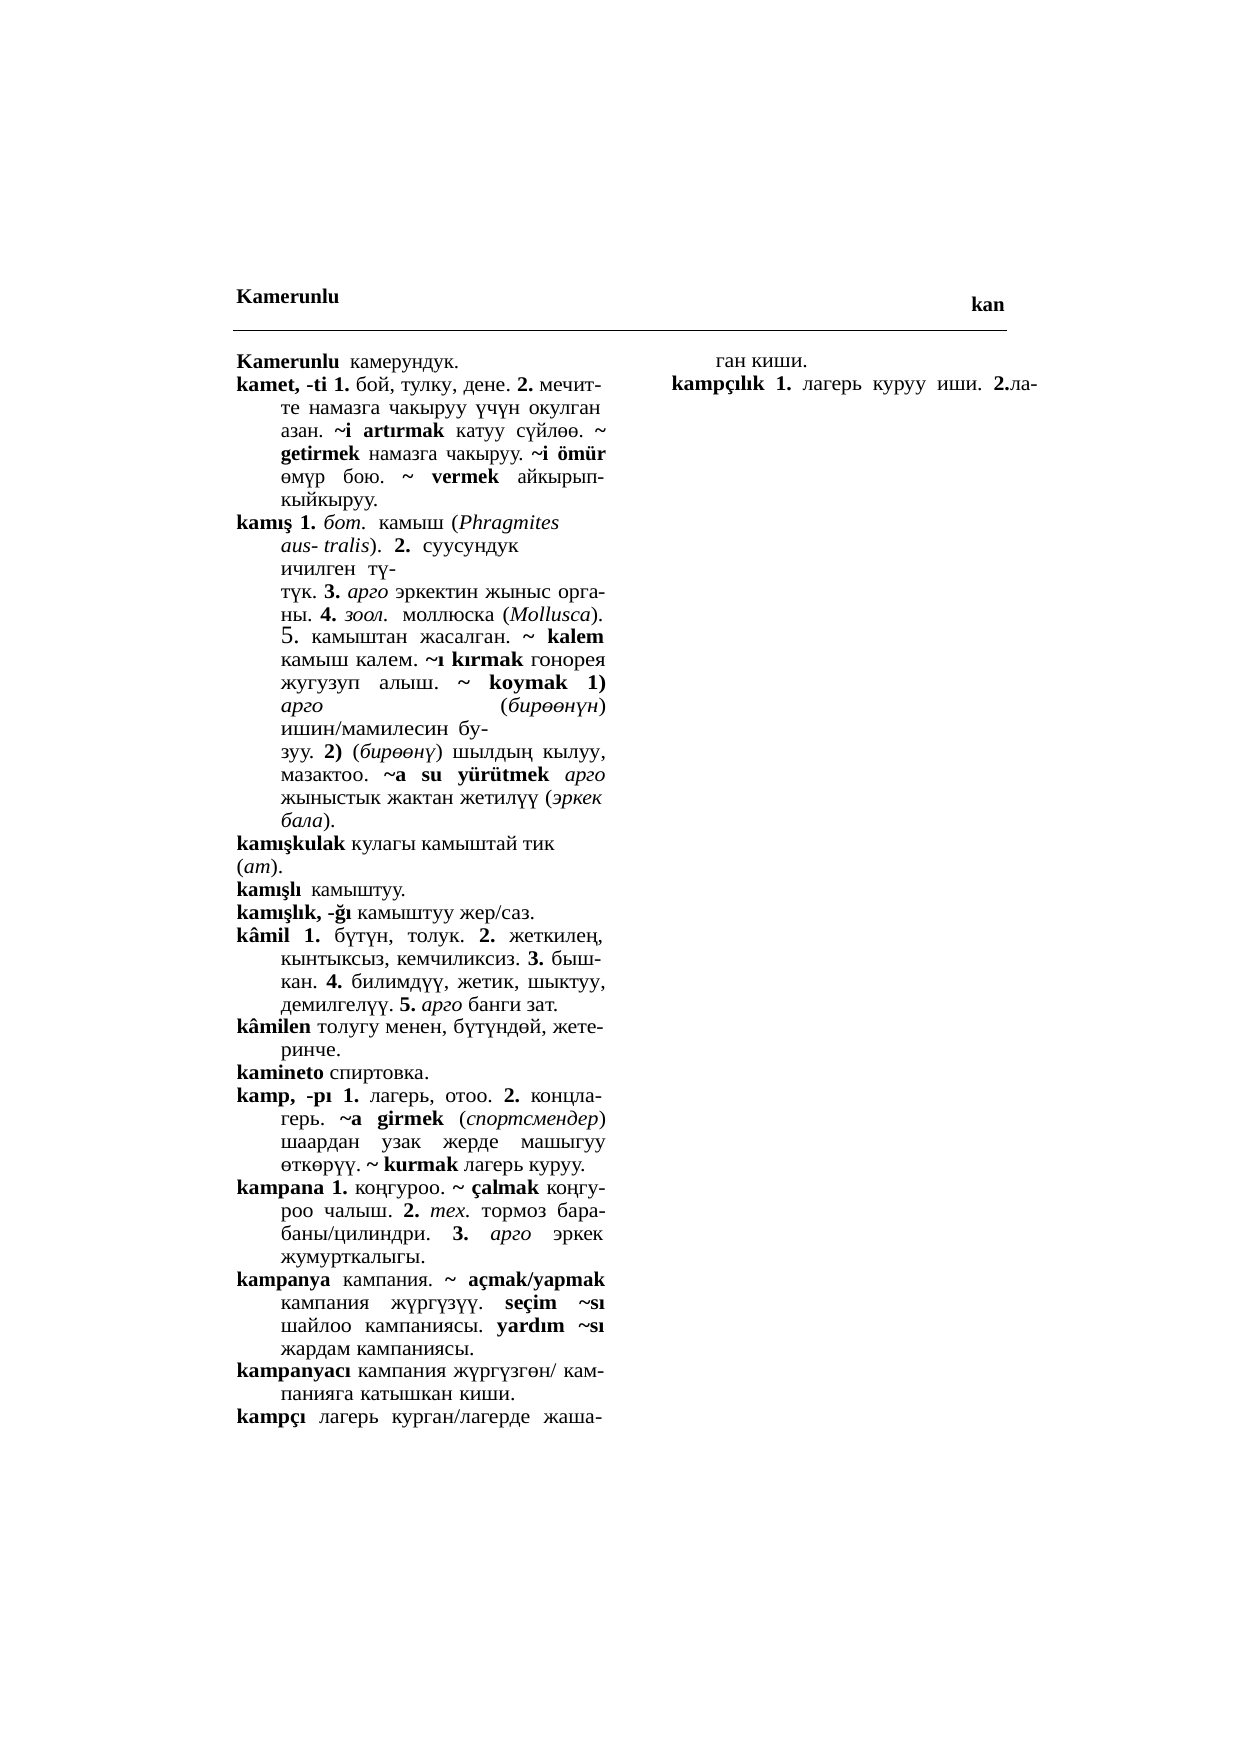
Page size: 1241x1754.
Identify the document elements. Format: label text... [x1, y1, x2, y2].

list камыштан жасалган. ~ kalem [281, 626, 606, 648]
text kâmil 1. бүтүн, толук. 2. жеткилең, кынтыксыз, кемчиликсиз. 3. быш- [236, 924, 606, 969]
text кан. 4. билимдүү, жетик, шыктуу, демилгелүү. 5. арго банги зат. [281, 970, 606, 1016]
text бала). [281, 809, 337, 832]
text Kamerunlu [236, 284, 340, 308]
text зуу. 2) (бирөөнү) шылдың кылуу, мазактоо. ~a su yürütmek арго жыныстык жактан жетилүү (эркек [281, 740, 606, 809]
text kamp, -pı 1. лагерь, отоо. 2. концла- [236, 1084, 606, 1107]
text жумурткалыгы. [281, 1245, 429, 1268]
text kampanya кампания. ~ açmak/yapmak [236, 1268, 606, 1291]
text ринче. [281, 1038, 342, 1061]
text kampçılık 1. лагерь куруу иши. 2.ла- [671, 372, 1065, 395]
text герь. ~a girmek (спортсмендер) шаардан узак жерде машыгуу өткөрүү. ~ kurmak лагерь куруу. [281, 1107, 606, 1176]
text kampçı лагерь курган/лагерде жаша- [236, 1406, 606, 1428]
text панияга катышкан киши. [281, 1382, 518, 1406]
text kamışlık, -ğı камыштуу жер/саз. [236, 901, 606, 924]
text kamış 1. бот. камыш (Phragmites aus- tralis). 2. суусундук ичилген тү- [236, 511, 606, 580]
text kamineto спиртовка. [236, 1061, 606, 1084]
text ган киши. [671, 349, 1065, 372]
text шайлоо кампаниясы. yardım ~sı [281, 1314, 606, 1337]
text Kamerunlu камерундук. [236, 349, 606, 373]
text kampana 1. коңгуроо. ~ çalmak коңгу- роо чалыш. 2. тех. тормоз бара- баны/цилиндри. 3. арго эркек [236, 1176, 606, 1245]
text kan [968, 292, 1007, 316]
text kampanyacı кампания жүргүзгөн/ кам- [236, 1359, 606, 1382]
text азан. ~i artırmak катуу сүйлөө. ~ getirmek намазга чакыруу. ~i ömür өмүр бою. ~ vermek айкырып- [281, 419, 606, 488]
text түк. 3. арго эркектин жыныс орга- ны. 4. зоол. моллюска (Mollusca). [281, 580, 606, 626]
text kamışlı камыштуу. [236, 878, 606, 901]
text kamet, -ti 1. бой, тулку, дене. 2. мечит- те намазга чакыруу үчүн окулган [236, 373, 606, 419]
text kamışkulak кулагы камыштай тик (ат). [236, 832, 606, 878]
text кыйкыруу. [281, 488, 383, 511]
text кампания жүргүзүү. seçim ~sı [281, 1291, 606, 1314]
text жардам кампаниясы. [281, 1337, 478, 1359]
text kâmilen толугу менен, бүтүндөй, жете- [236, 1016, 606, 1038]
text камыш калем. ~ı kırmak гонорея жугузуп алыш. ~ koymak 1) арго (бирөөнүн) ишин/мамилесин бу- [281, 648, 606, 740]
